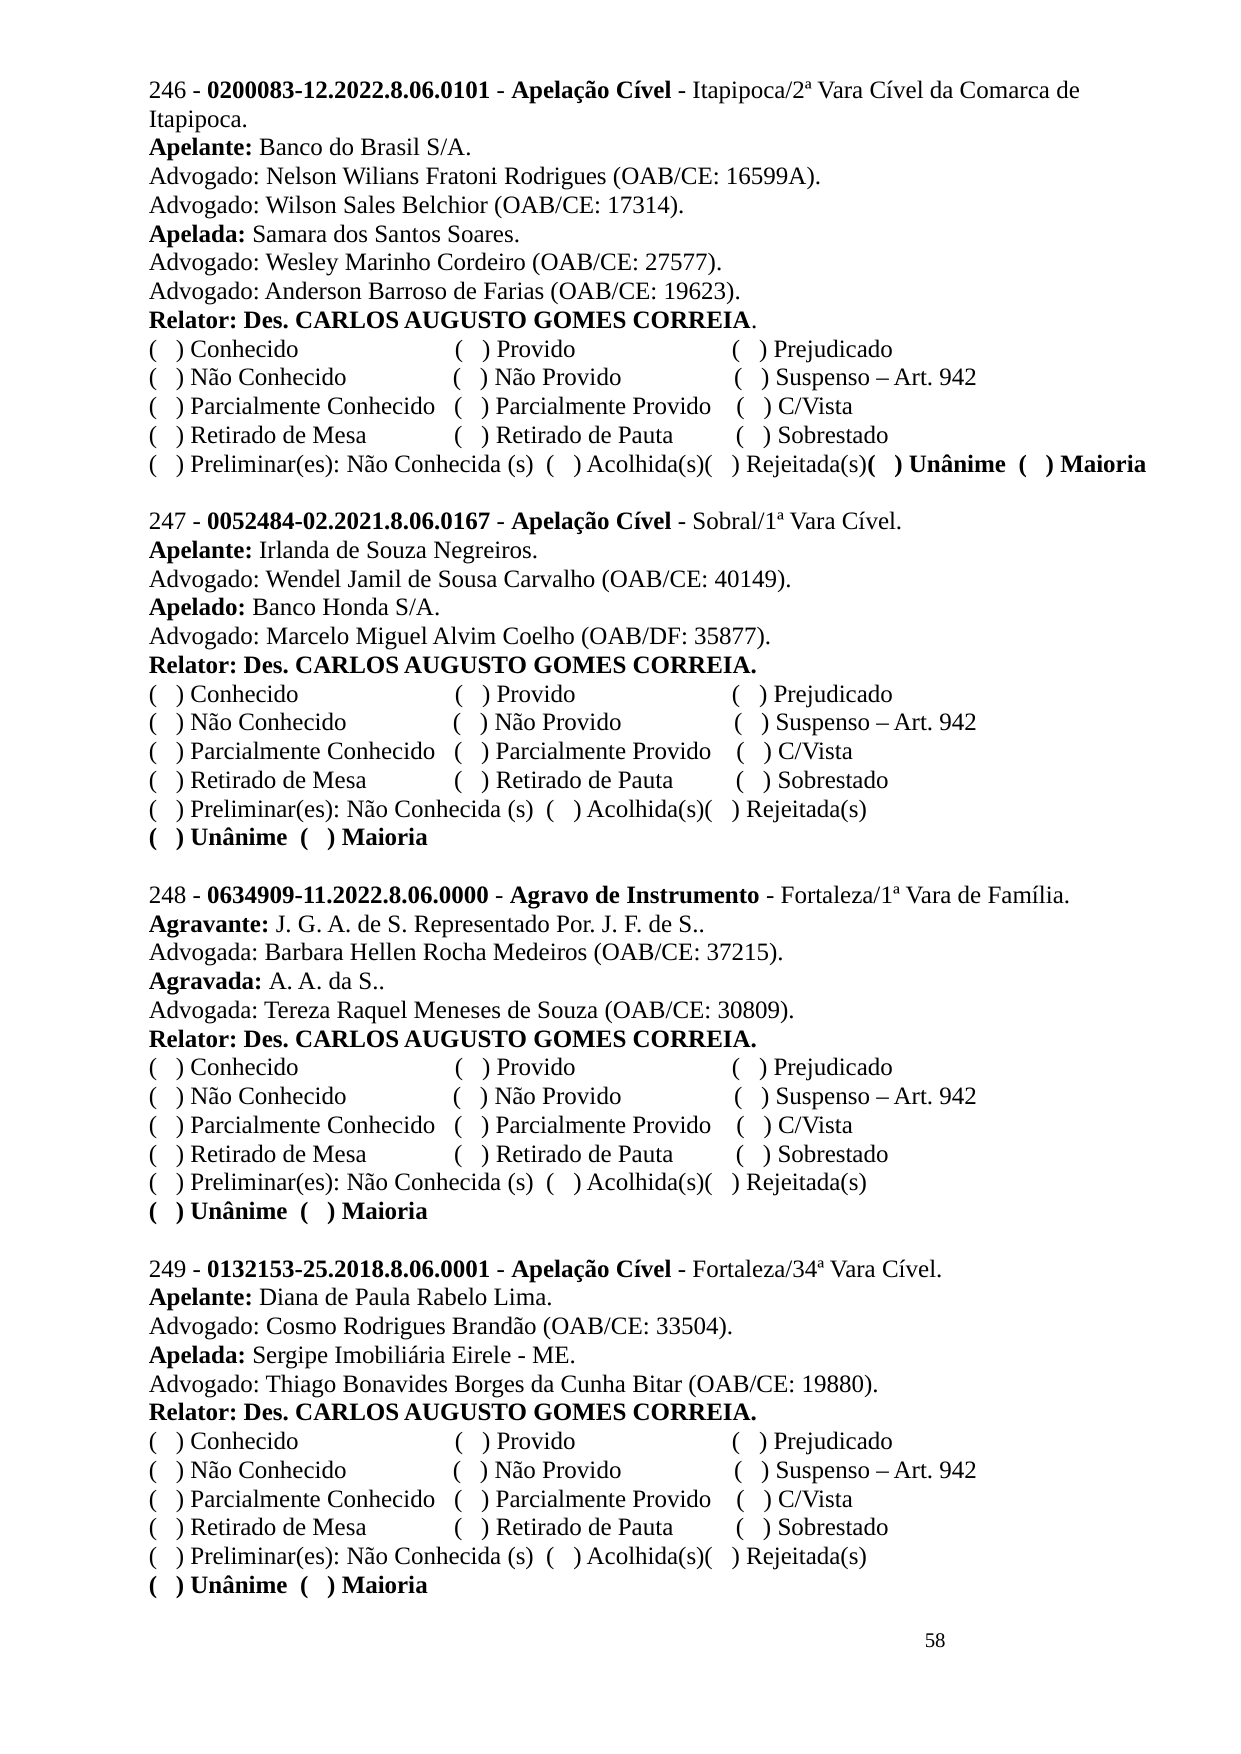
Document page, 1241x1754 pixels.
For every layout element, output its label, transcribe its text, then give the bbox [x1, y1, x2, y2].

text ( ) Retirado de Mesa ( ) Retirado de Pauta ( ) Sobrestado [148, 1512, 1158, 1541]
text ( ) Parcialmente Conhecido ( ) Parcialmente Provido ( ) C/Vista [148, 1484, 1158, 1512]
text Advogado: Anderson Barroso de Farias (OAB/CE: 19623). [148, 276, 1141, 305]
text Relator: Des. CARLOS AUGUSTO GOMES CORREIA. [148, 1024, 1141, 1052]
text ( ) Conhecido ( ) Provido ( ) Prejudicado [148, 1052, 1141, 1081]
text 249 - 0132153-25.2018.8.06.0001 - Apelação Cível - Fortaleza/34ª Vara Cível. [148, 1254, 1141, 1282]
text ( ) Não Conhecido ( ) Não Provido ( ) Suspenso – Art. 942 [148, 707, 1158, 736]
text ( ) Unânime ( ) Maioria [148, 822, 1158, 851]
text ( ) Parcialmente Conhecido ( ) Parcialmente Provido ( ) C/Vista [148, 1110, 1158, 1139]
text Advogado: Marcelo Miguel Alvim Coelho (OAB/DF: 35877). [148, 621, 1141, 650]
text ( ) Não Conhecido ( ) Não Provido ( ) Suspenso – Art. 942 [148, 1455, 1158, 1484]
text ( ) Preliminar(es): Não Conhecida (s) ( ) Acolhida(s)( ) Rejeitada(s) [148, 794, 1158, 822]
text Advogado: Wendel Jamil de Sousa Carvalho (OAB/CE: 40149). [148, 564, 1141, 592]
text 246 - 0200083-12.2022.8.06.0101 - Apelação Cível - Itapipoca/2ª Vara Cível da Comarca de Itapipoca. [148, 75, 1141, 132]
text ( ) Unânime ( ) Maioria [148, 1196, 1158, 1225]
text Apelante: Banco do Brasil S/A. [148, 132, 1141, 161]
text ( ) Conhecido ( ) Provido ( ) Prejudicado [148, 334, 1141, 362]
text Advogado: Thiago Bonavides Borges da Cunha Bitar (OAB/CE: 19880). [148, 1369, 1141, 1397]
text Apelante: Irlanda de Souza Negreiros. [148, 535, 1141, 564]
text Apelante: Diana de Paula Rabelo Lima. [148, 1282, 1141, 1311]
text ( ) Parcialmente Conhecido ( ) Parcialmente Provido ( ) C/Vista [148, 736, 1158, 765]
text ( ) Retirado de Mesa ( ) Retirado de Pauta ( ) Sobrestado [148, 420, 1158, 449]
text ( ) Conhecido ( ) Provido ( ) Prejudicado [148, 1426, 1141, 1455]
text Relator: Des. CARLOS AUGUSTO GOMES CORREIA. [148, 305, 1141, 334]
text Apelada: Sergipe Imobiliária Eirele - ME. [148, 1340, 1141, 1369]
text ( ) Preliminar(es): Não Conhecida (s) ( ) Acolhida(s)( ) Rejeitada(s) [148, 1541, 1158, 1570]
text 247 - 0052484-02.2021.8.06.0167 - Apelação Cível - Sobral/1ª Vara Cível. [148, 506, 1141, 535]
text ( ) Parcialmente Conhecido ( ) Parcialmente Provido ( ) C/Vista [148, 391, 1158, 420]
text Relator: Des. CARLOS AUGUSTO GOMES CORREIA. [148, 1397, 1141, 1426]
text Apelado: Banco Honda S/A. [148, 592, 1141, 621]
text ( ) Conhecido ( ) Provido ( ) Prejudicado [148, 679, 1141, 707]
text ( ) Retirado de Mesa ( ) Retirado de Pauta ( ) Sobrestado [148, 1139, 1158, 1167]
text Apelada: Samara dos Santos Soares. [148, 219, 1141, 247]
text Advogado: Nelson Wilians Fratoni Rodrigues (OAB/CE: 16599A). [148, 161, 1141, 190]
text Advogado: Wilson Sales Belchior (OAB/CE: 17314). [148, 190, 1141, 219]
text Advogado: Cosmo Rodrigues Brandão (OAB/CE: 33504). [148, 1311, 1141, 1340]
text ( ) Preliminar(es): Não Conhecida (s) ( ) Acolhida(s)( ) Rejeitada(s)( ) Unânime ( ) Maioria [148, 449, 1158, 477]
text Relator: Des. CARLOS AUGUSTO GOMES CORREIA. [148, 650, 1141, 679]
text Advogada: Tereza Raquel Meneses de Souza (OAB/CE: 30809). [148, 995, 1141, 1024]
text ( ) Não Conhecido ( ) Não Provido ( ) Suspenso – Art. 942 [148, 1081, 1158, 1110]
text ( ) Preliminar(es): Não Conhecida (s) ( ) Acolhida(s)( ) Rejeitada(s) [148, 1167, 1158, 1196]
text Agravada: A. A. da S.. [148, 966, 1141, 995]
text Advogada: Barbara Hellen Rocha Medeiros (OAB/CE: 37215). [148, 937, 1141, 966]
text ( ) Retirado de Mesa ( ) Retirado de Pauta ( ) Sobrestado [148, 765, 1158, 794]
text ( ) Unânime ( ) Maioria [148, 1570, 1158, 1599]
text ( ) Não Conhecido ( ) Não Provido ( ) Suspenso – Art. 942 [148, 362, 1158, 391]
text Advogado: Wesley Marinho Cordeiro (OAB/CE: 27577). [148, 247, 1141, 276]
text 248 - 0634909-11.2022.8.06.0000 - Agravo de Instrumento - Fortaleza/1ª Vara de Família. Agravante: J. G. A. de S. Representado Por. J. F. de S.. [148, 880, 1141, 937]
